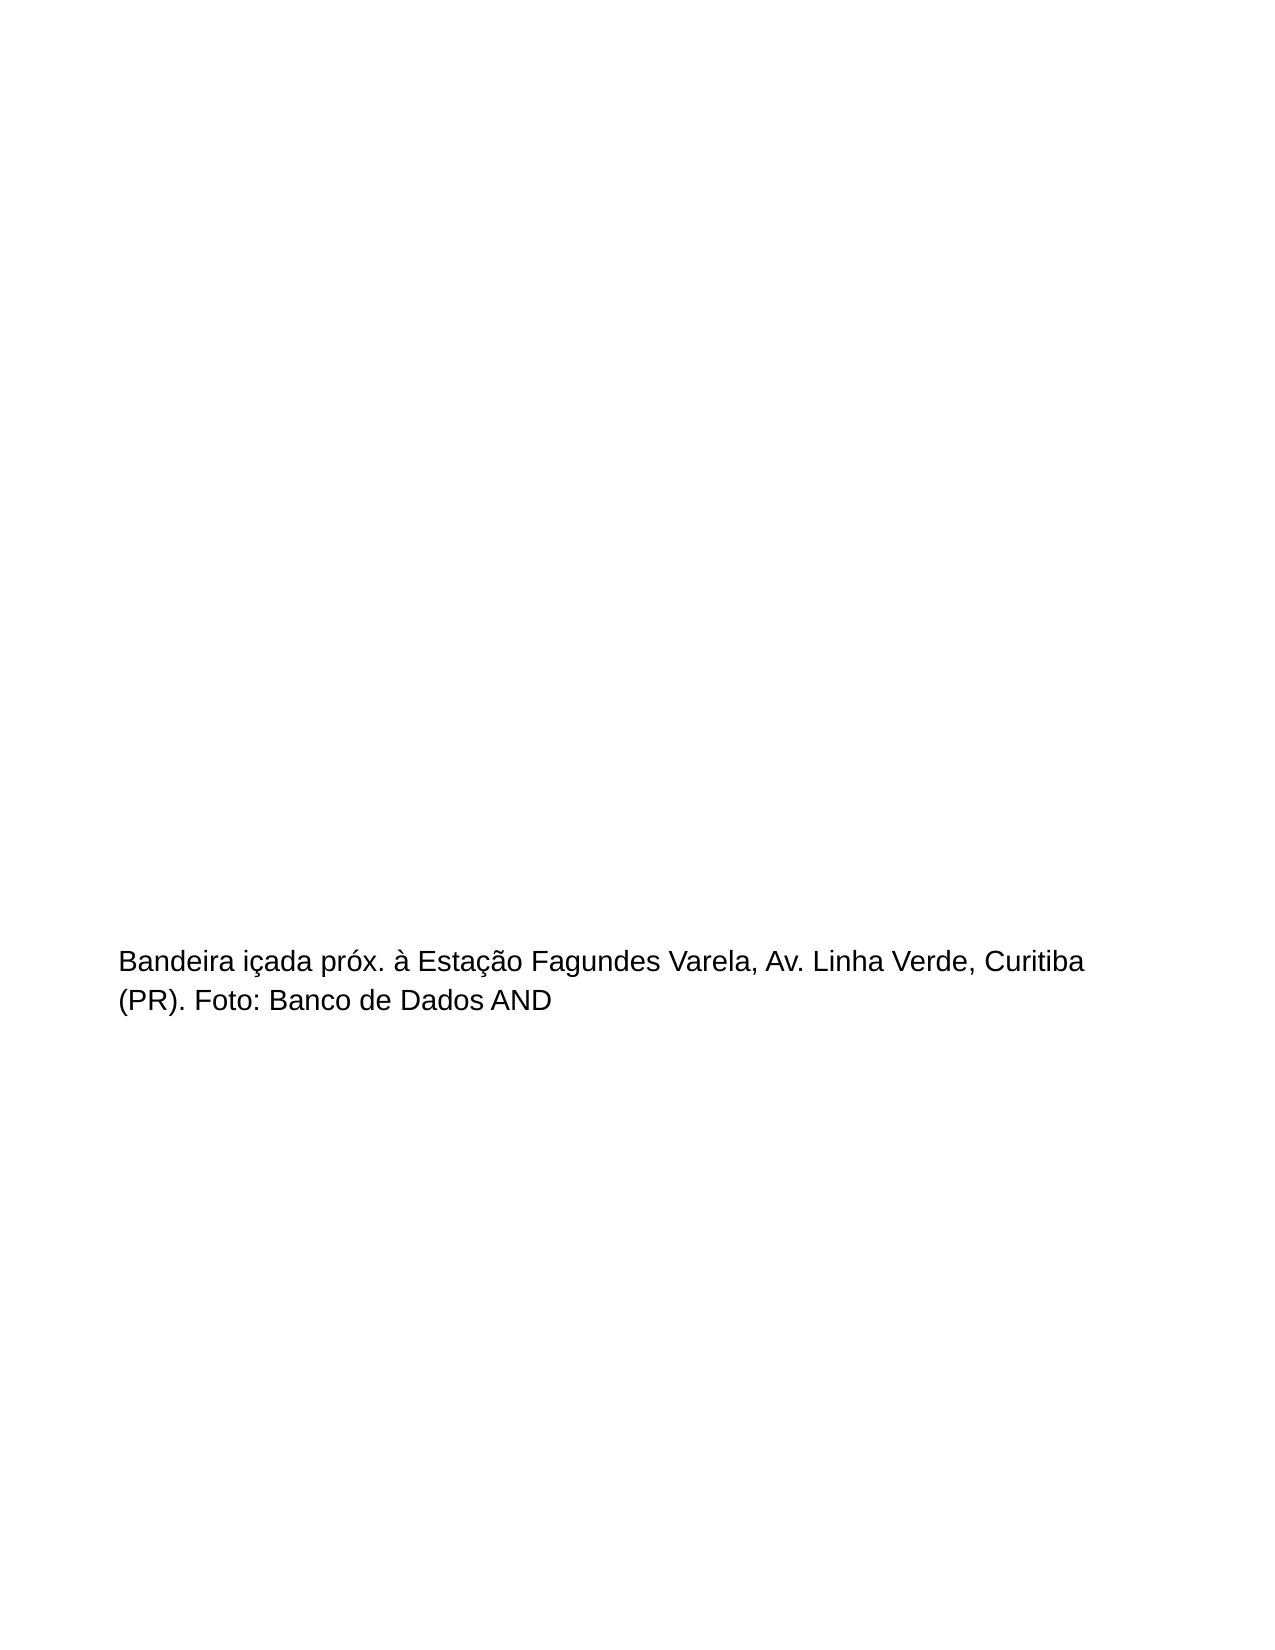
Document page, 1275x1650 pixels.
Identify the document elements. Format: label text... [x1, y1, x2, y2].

text Bandeira içada próx. à Estação Fagundes Varela, Av. Linha Verde, Curitiba (PR). Foto: Banco de Dados AND [118, 944, 1157, 1016]
